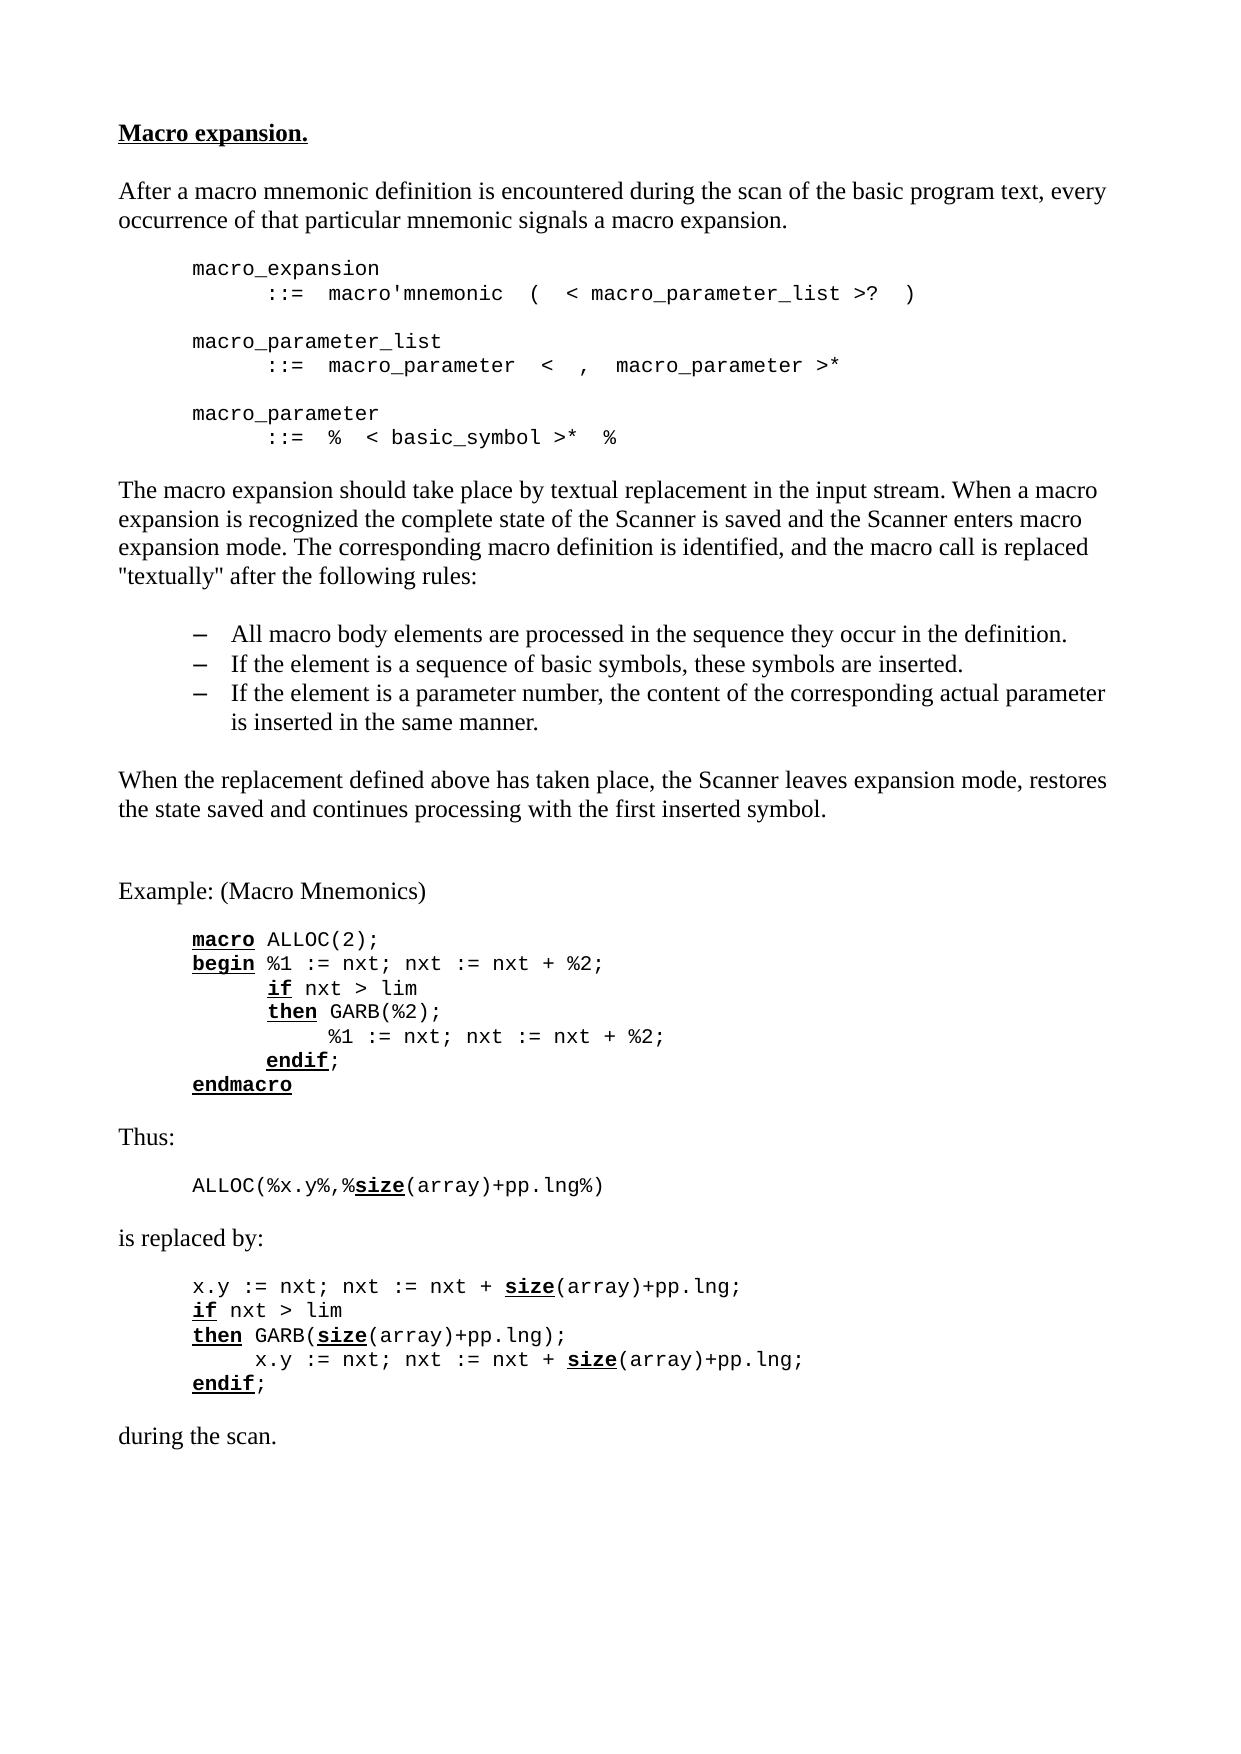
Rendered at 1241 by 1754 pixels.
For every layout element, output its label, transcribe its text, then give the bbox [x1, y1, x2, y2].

text macro_parameter [118, 403, 1122, 426]
text is replaced by: [118, 1223, 1122, 1252]
text ::= % < basic_symbol >* % [118, 427, 1122, 451]
text endmacro [118, 1074, 1122, 1097]
text Macro expansion. [118, 118, 1122, 147]
text macro_parameter_list [118, 331, 1122, 354]
list All macro body elements are processed in the sequence they occur in the definition. [193, 619, 1122, 648]
text macro ALLOC(2); [118, 929, 1122, 953]
text endif; [118, 1050, 1122, 1073]
text endif; [118, 1373, 1122, 1396]
text ALLOC(%x.y%,%size(array)+pp.lng%) [118, 1175, 1122, 1199]
text %1 := nxt; nxt := nxt + %2; [118, 1026, 1122, 1049]
list If the element is a parameter number, the content of the corresponding actual parameter is inserted in the same manner. [193, 678, 1122, 735]
text x.y := nxt; nxt := nxt + size(array)+pp.lng; [118, 1276, 1122, 1300]
text then GARB(%2); [118, 1002, 1122, 1025]
text ::= macro'mnemonic ( < macro_parameter_list >? ) [118, 282, 1122, 306]
text When the replacement defined above has taken place, the Scanner leaves expansion mode, restores the state saved and continues processing with the first inserted symbol. [118, 765, 1122, 822]
text if nxt > lim [118, 1301, 1122, 1324]
list If the element is a sequence of basic symbols, these symbols are inserted. [193, 649, 1122, 677]
text x.y := nxt; nxt := nxt + size(array)+pp.lng; [118, 1349, 1122, 1372]
text then GARB(size(array)+pp.lng); [118, 1324, 1122, 1348]
text Thus: [118, 1122, 1122, 1151]
text Example: (Macro Mnemonics) [118, 876, 1122, 905]
text After a macro mnemonic definition is encountered during the scan of the basic program text, every occurrence of that particular mnemonic signals a macro expansion. [118, 176, 1122, 234]
text begin %1 := nxt; nxt := nxt + %2; [118, 953, 1122, 977]
text ::= macro_parameter < , macro_parameter >* [118, 355, 1122, 378]
text if nxt > lim [118, 977, 1122, 1001]
text The macro expansion should take place by textual replacement in the input stream. When a macro expansion is recognized the complete state of the Scanner is saved and the Scanner enters macro expansion mode. The corresponding macro definition is identified, and the macro call is replaced ''textually'' after the following rules: [118, 475, 1122, 590]
text during the scan. [118, 1421, 1122, 1449]
text macro_expansion [118, 258, 1122, 282]
